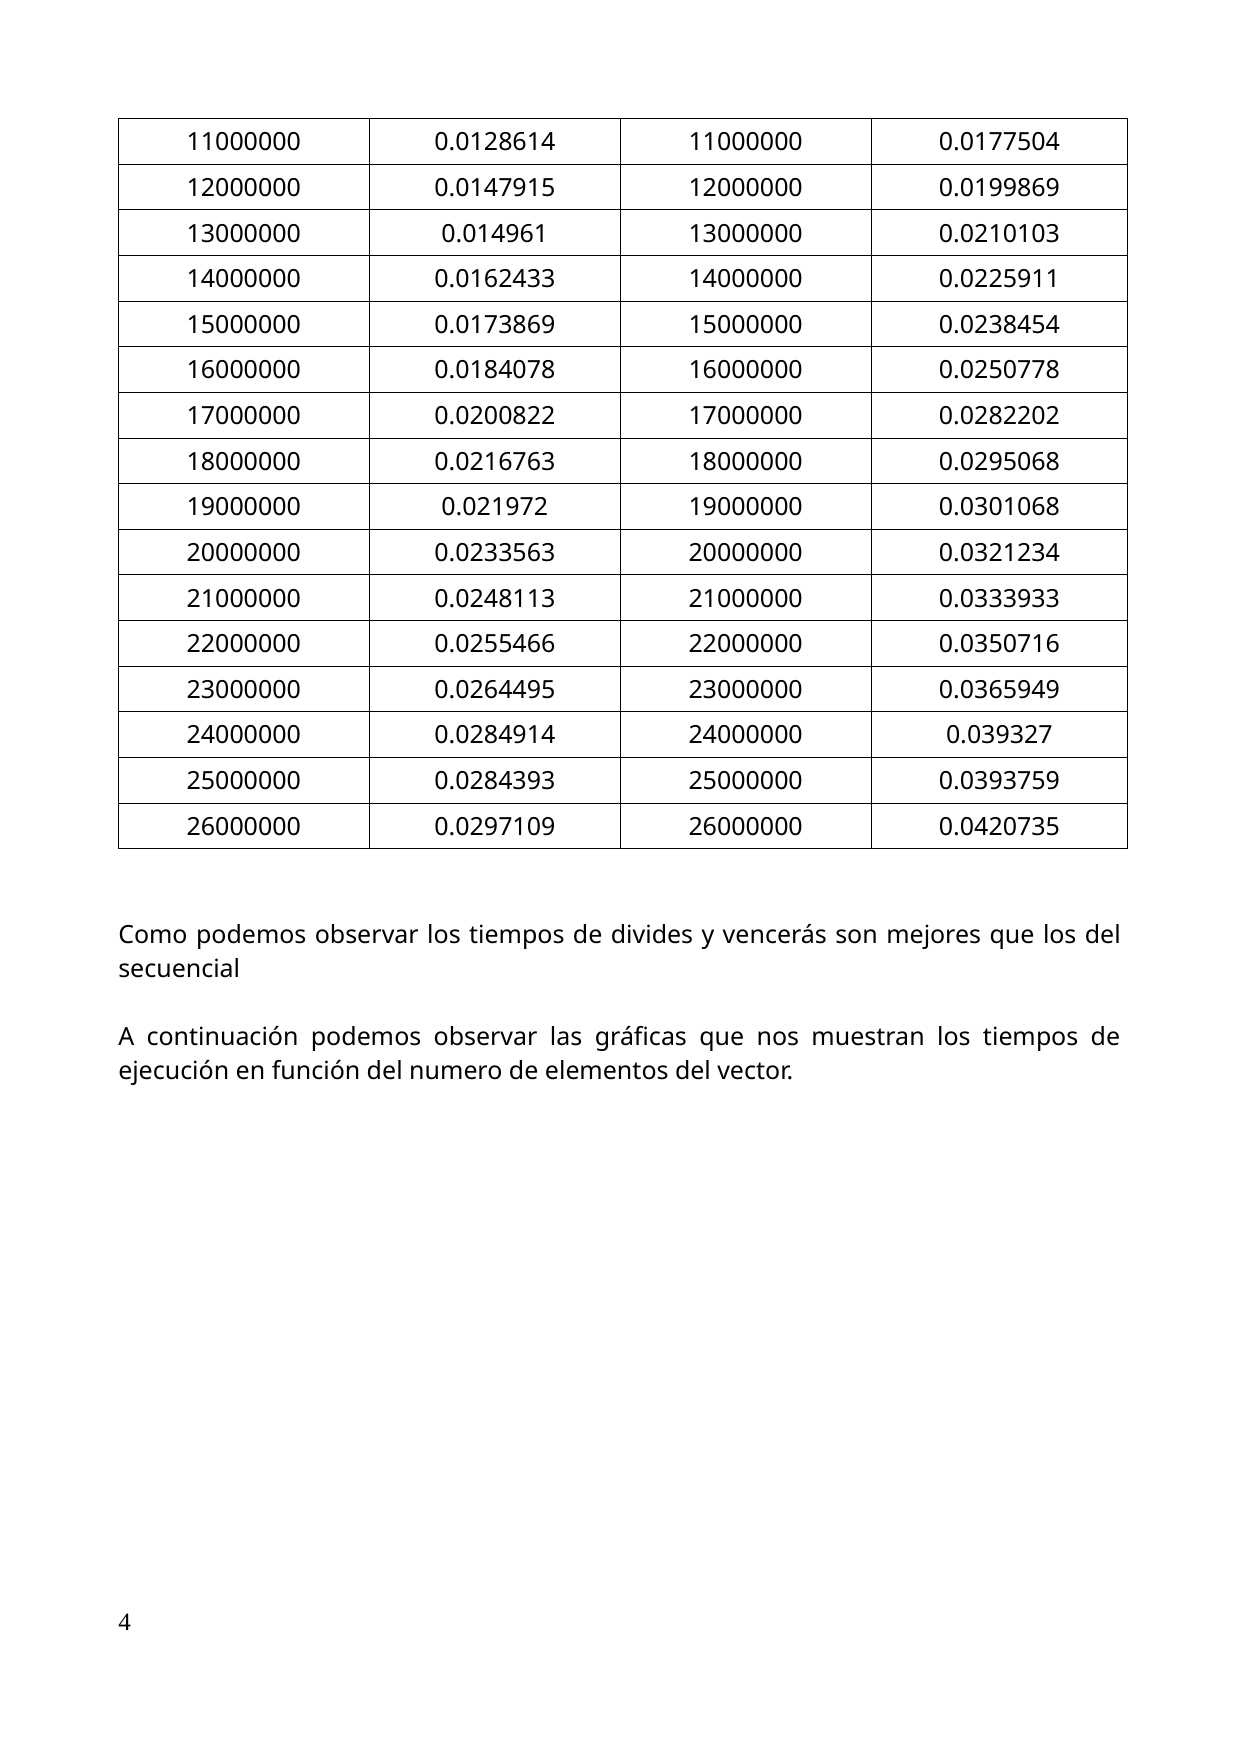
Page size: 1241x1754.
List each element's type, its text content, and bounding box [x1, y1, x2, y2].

table_cell 0.039327 [872, 712, 1127, 757]
table_cell 15000000 [621, 302, 871, 346]
table_cell 0.0321234 [872, 530, 1127, 574]
table_cell 0.0184078 [370, 347, 620, 392]
table_cell 0.0173869 [370, 302, 620, 346]
table_cell 0.0199869 [872, 165, 1127, 209]
table_cell 0.0210103 [872, 210, 1127, 255]
table_cell 0.0248113 [370, 575, 620, 620]
table_cell 0.0350716 [872, 621, 1127, 666]
table_cell 24000000 [119, 712, 369, 757]
text Como podemos observar los tiempos de divides y vencerás son mejores que los del secuencial [118, 916, 1122, 984]
table_cell 17000000 [621, 393, 871, 437]
table_cell 18000000 [119, 439, 369, 483]
table_cell 13000000 [119, 210, 369, 255]
table_cell 24000000 [621, 712, 871, 757]
table_cell 20000000 [119, 530, 369, 574]
table_cell 0.0147915 [370, 165, 620, 209]
table_cell 13000000 [621, 210, 871, 255]
table_cell 12000000 [621, 165, 871, 209]
table_cell 14000000 [621, 256, 871, 301]
table_cell 0.0255466 [370, 621, 620, 666]
table_cell 0.021972 [370, 484, 620, 529]
table_cell 0.0297109 [370, 804, 620, 848]
table_cell 23000000 [119, 667, 369, 711]
table_cell 16000000 [621, 347, 871, 392]
table_cell 26000000 [621, 804, 871, 848]
table_cell 26000000 [119, 804, 369, 848]
table_cell 21000000 [621, 575, 871, 620]
table_cell 0.0225911 [872, 256, 1127, 301]
table_cell 0.0295068 [872, 439, 1127, 483]
table_cell 0.0128614 [370, 119, 620, 164]
table_cell 21000000 [119, 575, 369, 620]
table_cell 16000000 [119, 347, 369, 392]
table_cell 0.0200822 [370, 393, 620, 437]
table_cell 14000000 [119, 256, 369, 301]
table_cell 25000000 [119, 758, 369, 802]
table_cell 0.0301068 [872, 484, 1127, 529]
table_cell 19000000 [621, 484, 871, 529]
table_cell 0.0177504 [872, 119, 1127, 164]
table_cell 0.0420735 [872, 804, 1127, 848]
table_cell 0.0282202 [872, 393, 1127, 437]
text A continuación podemos observar las gráficas que nos muestran los tiempos de ejecución en función del numero de elementos del vector. [118, 1018, 1122, 1087]
table_cell 19000000 [119, 484, 369, 529]
table_cell 0.0284914 [370, 712, 620, 757]
table_cell 22000000 [621, 621, 871, 666]
table_cell 18000000 [621, 439, 871, 483]
table_cell 11000000 [119, 119, 369, 164]
table_cell 0.0264495 [370, 667, 620, 711]
table_cell 0.0233563 [370, 530, 620, 574]
table_cell 20000000 [621, 530, 871, 574]
table_cell 23000000 [621, 667, 871, 711]
table_cell 0.0238454 [872, 302, 1127, 346]
table_cell 15000000 [119, 302, 369, 346]
table_cell 0.0250778 [872, 347, 1127, 392]
table_cell 0.014961 [370, 210, 620, 255]
table_cell 0.0216763 [370, 439, 620, 483]
table_cell 0.0162433 [370, 256, 620, 301]
table_cell 0.0284393 [370, 758, 620, 802]
table_cell 17000000 [119, 393, 369, 437]
table_cell 12000000 [119, 165, 369, 209]
table_cell 11000000 [621, 119, 871, 164]
table_cell 0.0393759 [872, 758, 1127, 802]
table_cell 25000000 [621, 758, 871, 802]
table_cell 22000000 [119, 621, 369, 666]
table_cell 0.0333933 [872, 575, 1127, 620]
table_cell 0.0365949 [872, 667, 1127, 711]
